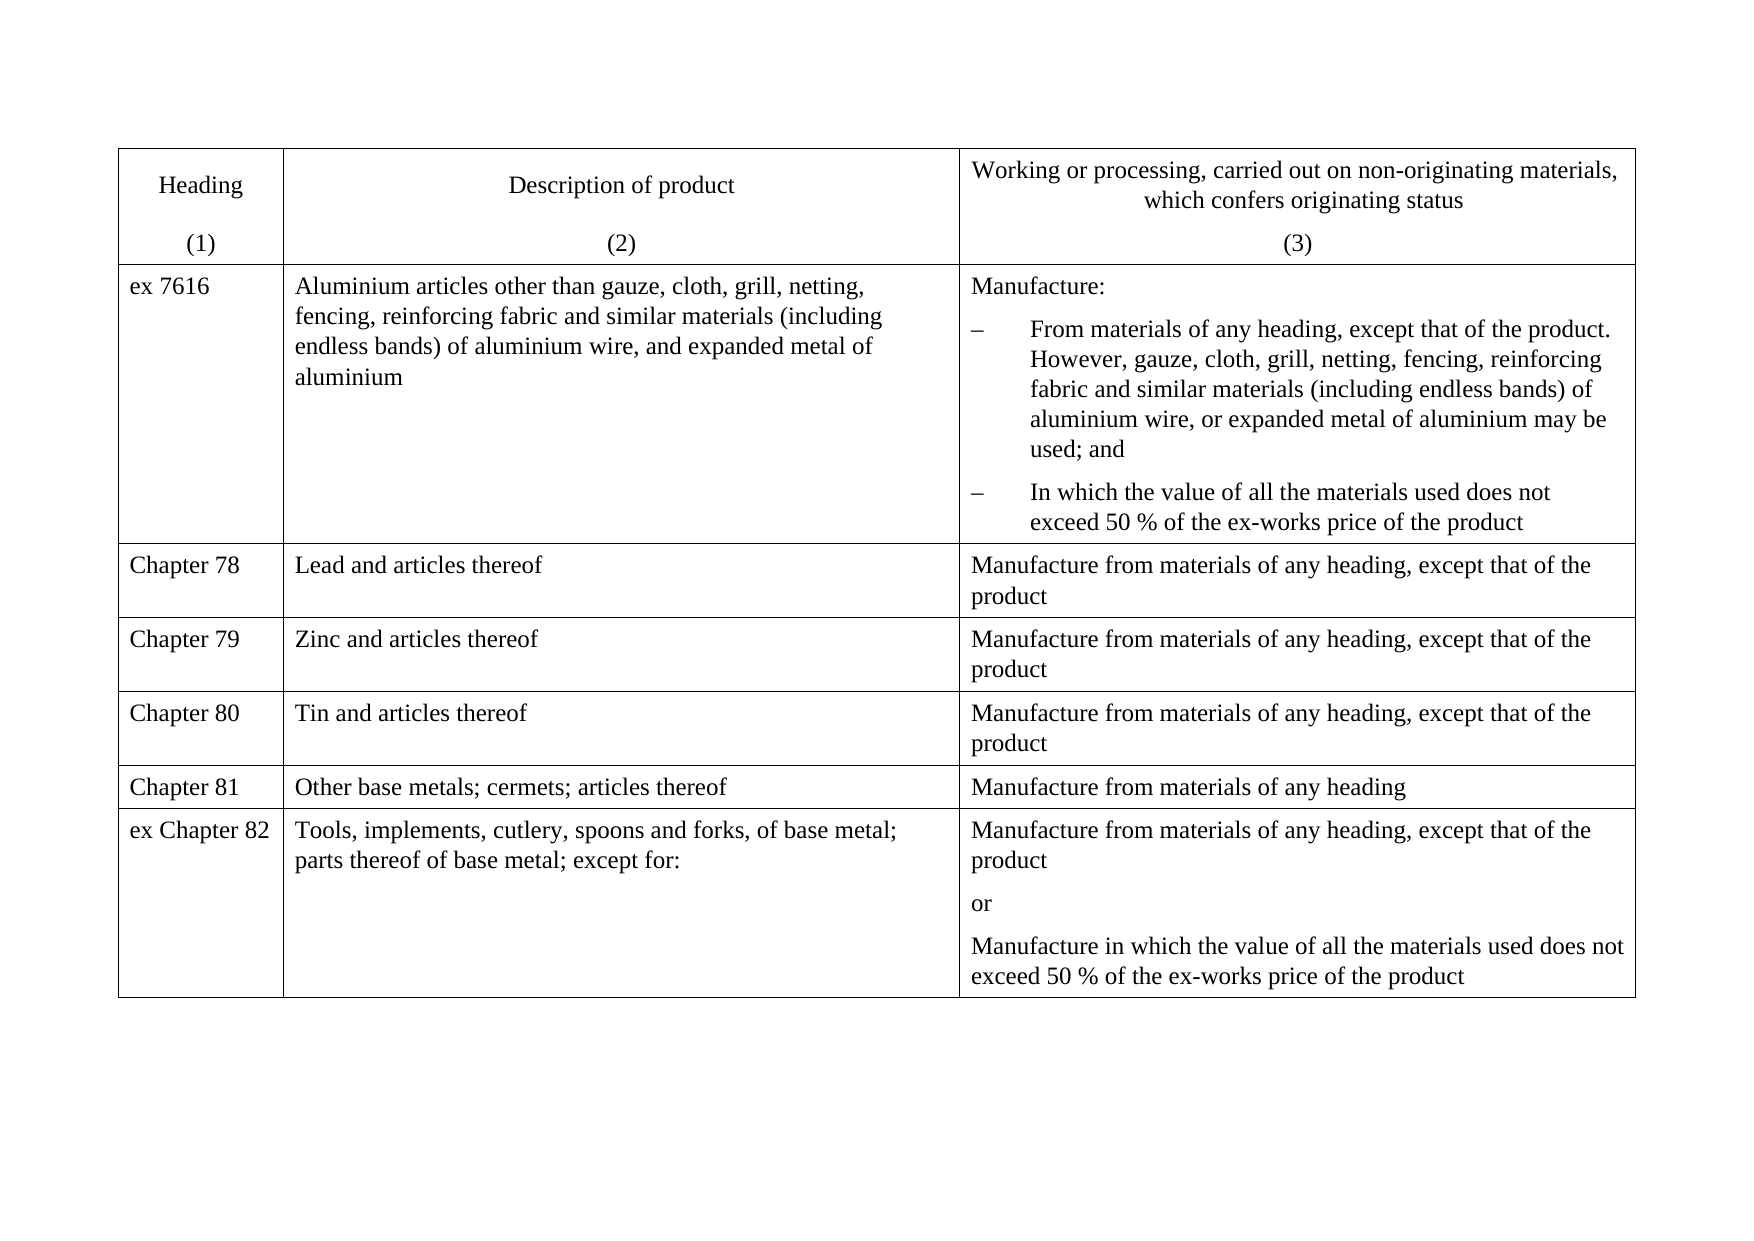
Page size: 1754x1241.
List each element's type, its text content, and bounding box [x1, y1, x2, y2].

table_cell (3) [960, 221, 1635, 264]
table_header Description of product [284, 149, 959, 221]
table_cell Manufacture from materials of any heading, except that of the product or Manufacture in which the value of all the materials used does not exceed 50 % of the ex-works price of the product [960, 809, 1635, 997]
table_cell Manufacture from materials of any heading, except that of the product [960, 544, 1635, 617]
table_header Heading [119, 149, 283, 221]
table_cell Zinc and articles thereof [284, 618, 959, 691]
table_cell Chapter 81 [119, 766, 283, 808]
table_cell Other base metals; cermets; articles thereof [284, 766, 959, 808]
table_cell Manufacture: – From materials of any heading, except that of the product. However, gauze, cloth, grill, netting, fencing, reinforcing fabric and similar materials (including endless bands) of aluminium wire, or expanded metal of aluminium may be used; and – In which the value of all the materials used does not exceed 50 % of the ex-works price of the product [960, 265, 1635, 543]
table_cell Tin and articles thereof [284, 692, 959, 764]
table_cell Manufacture from materials of any heading [960, 766, 1635, 808]
table_cell (2) [284, 221, 959, 264]
table_cell Chapter 78 [119, 544, 283, 617]
table_header Working or processing, carried out on non‑originating materials, which confers originating status [960, 149, 1635, 221]
table_cell ex 7616 [119, 265, 283, 543]
table_cell ex Chapter 82 [119, 809, 283, 997]
table_cell Manufacture from materials of any heading, except that of the product [960, 692, 1635, 764]
table_cell Chapter 80 [119, 692, 283, 764]
table_cell Manufacture from materials of any heading, except that of the product [960, 618, 1635, 691]
table_cell Chapter 79 [119, 618, 283, 691]
table_cell Lead and articles thereof [284, 544, 959, 617]
table_cell (1) [119, 221, 283, 264]
table_cell Tools, implements, cutlery, spoons and forks, of base metal; parts thereof of base metal; except for: [284, 809, 959, 997]
table_cell Aluminium articles other than gauze, cloth, grill, netting, fencing, reinforcing fabric and similar materials (including endless bands) of aluminium wire, and expanded metal of aluminium [284, 265, 959, 543]
